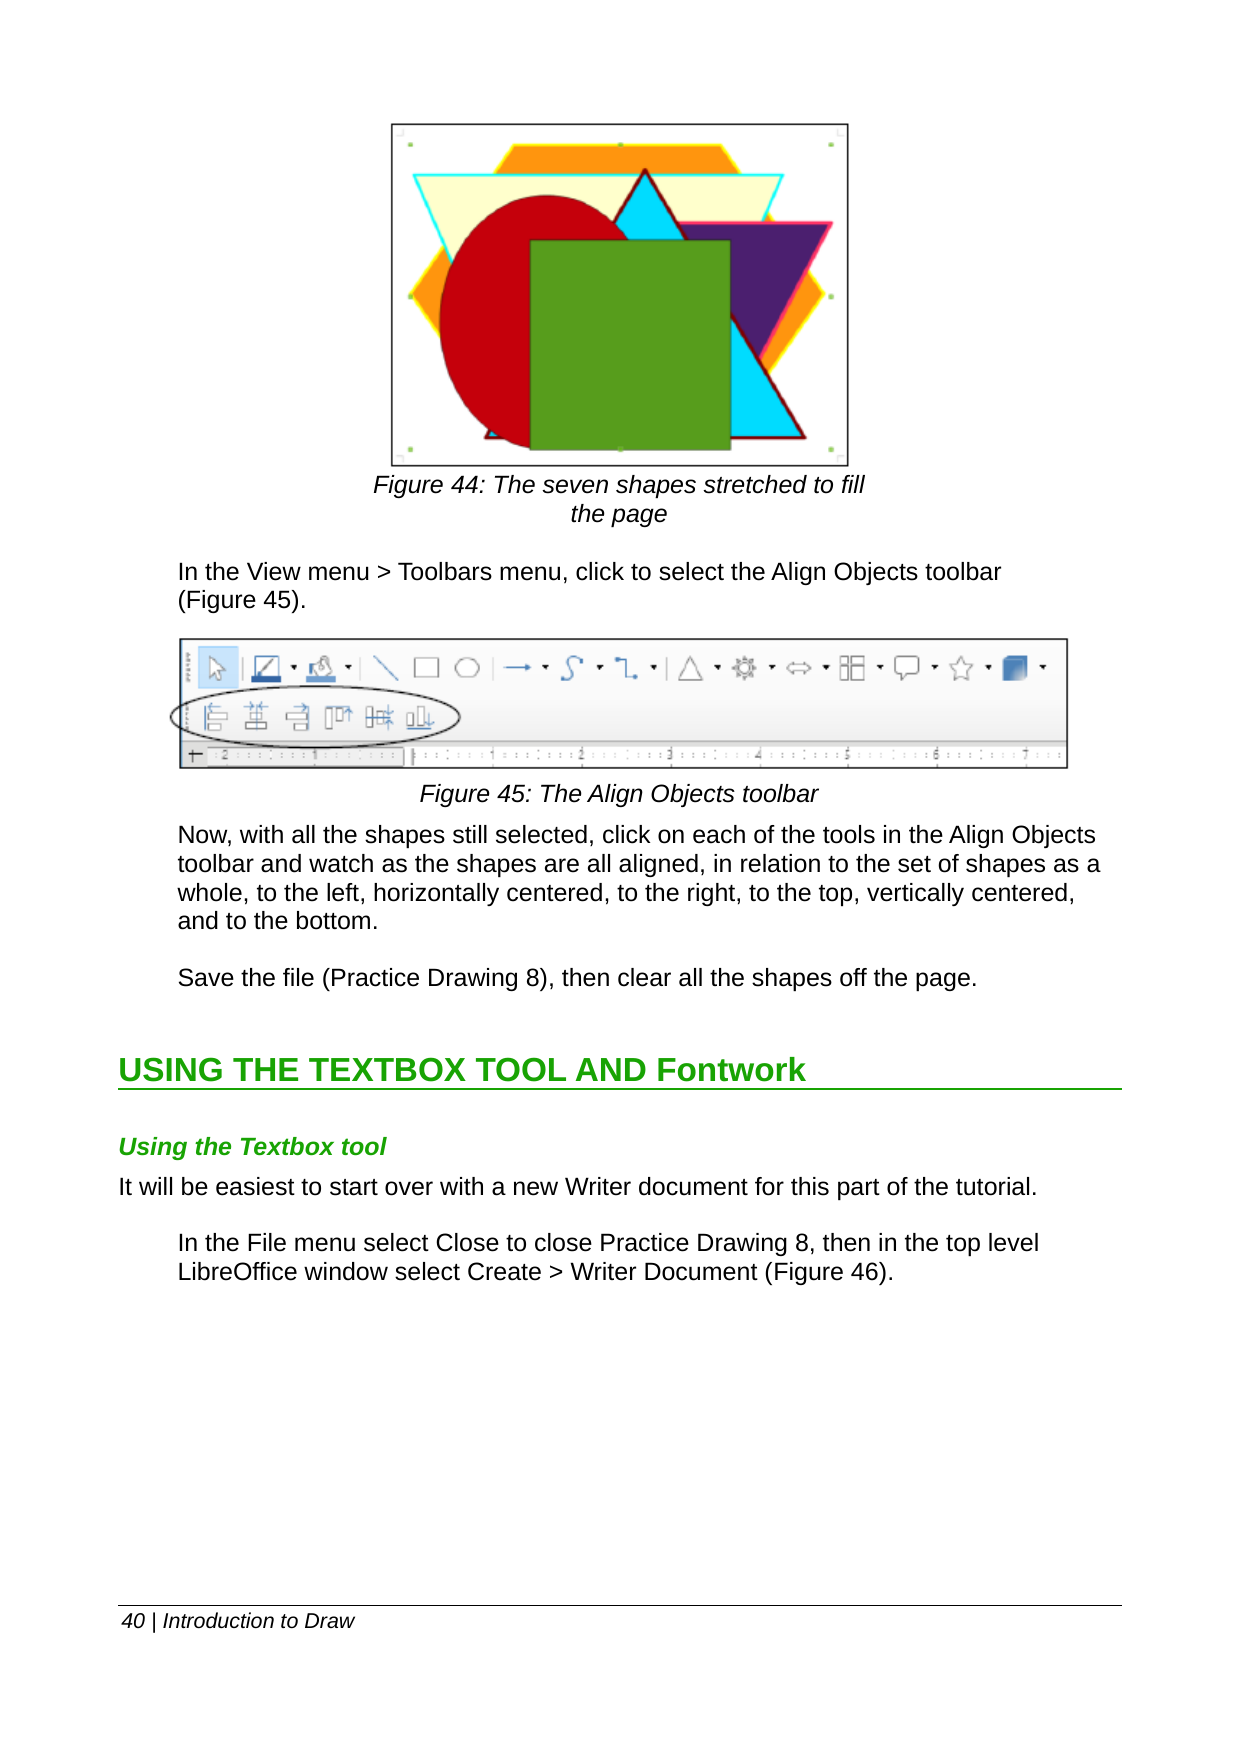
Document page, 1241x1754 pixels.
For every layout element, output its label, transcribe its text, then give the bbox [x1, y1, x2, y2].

picture [387, 118, 853, 471]
text Now, with all the shapes still selected, click on each of the tools in the Align Objects toolbar and watch as the shapes are all aligned, in relation to the set of shapes as a whole, to the left, horizontally centered, to the right, to the top, vertically centered, and to the bottom. [177, 820, 1122, 935]
text In the View menu > Toolbars menu, click to select the Align Objects toolbar (Figure 45). [177, 557, 1122, 614]
subtitle Using the Textbox tool [118, 1131, 1122, 1160]
text Save the file (Practice Drawing 8), then clear all the shapes off the page. [177, 963, 1122, 991]
text In the File menu select Close to close Practice Drawing 8, then in the top level LibreOffice window select Create > Writer Document (Figure 46). [177, 1228, 1122, 1286]
text Figure 44: The seven shapes stretched to fill the page [368, 471, 872, 528]
subtitle USING THE TEXTBOX TOOL AND Fontwork [118, 1049, 1122, 1088]
text Figure 45: The Align Objects toolbar [164, 780, 1076, 808]
text It will be easiest to start over with a new Writer document for this part of the tutorial. [118, 1172, 1122, 1201]
picture [164, 626, 1076, 780]
